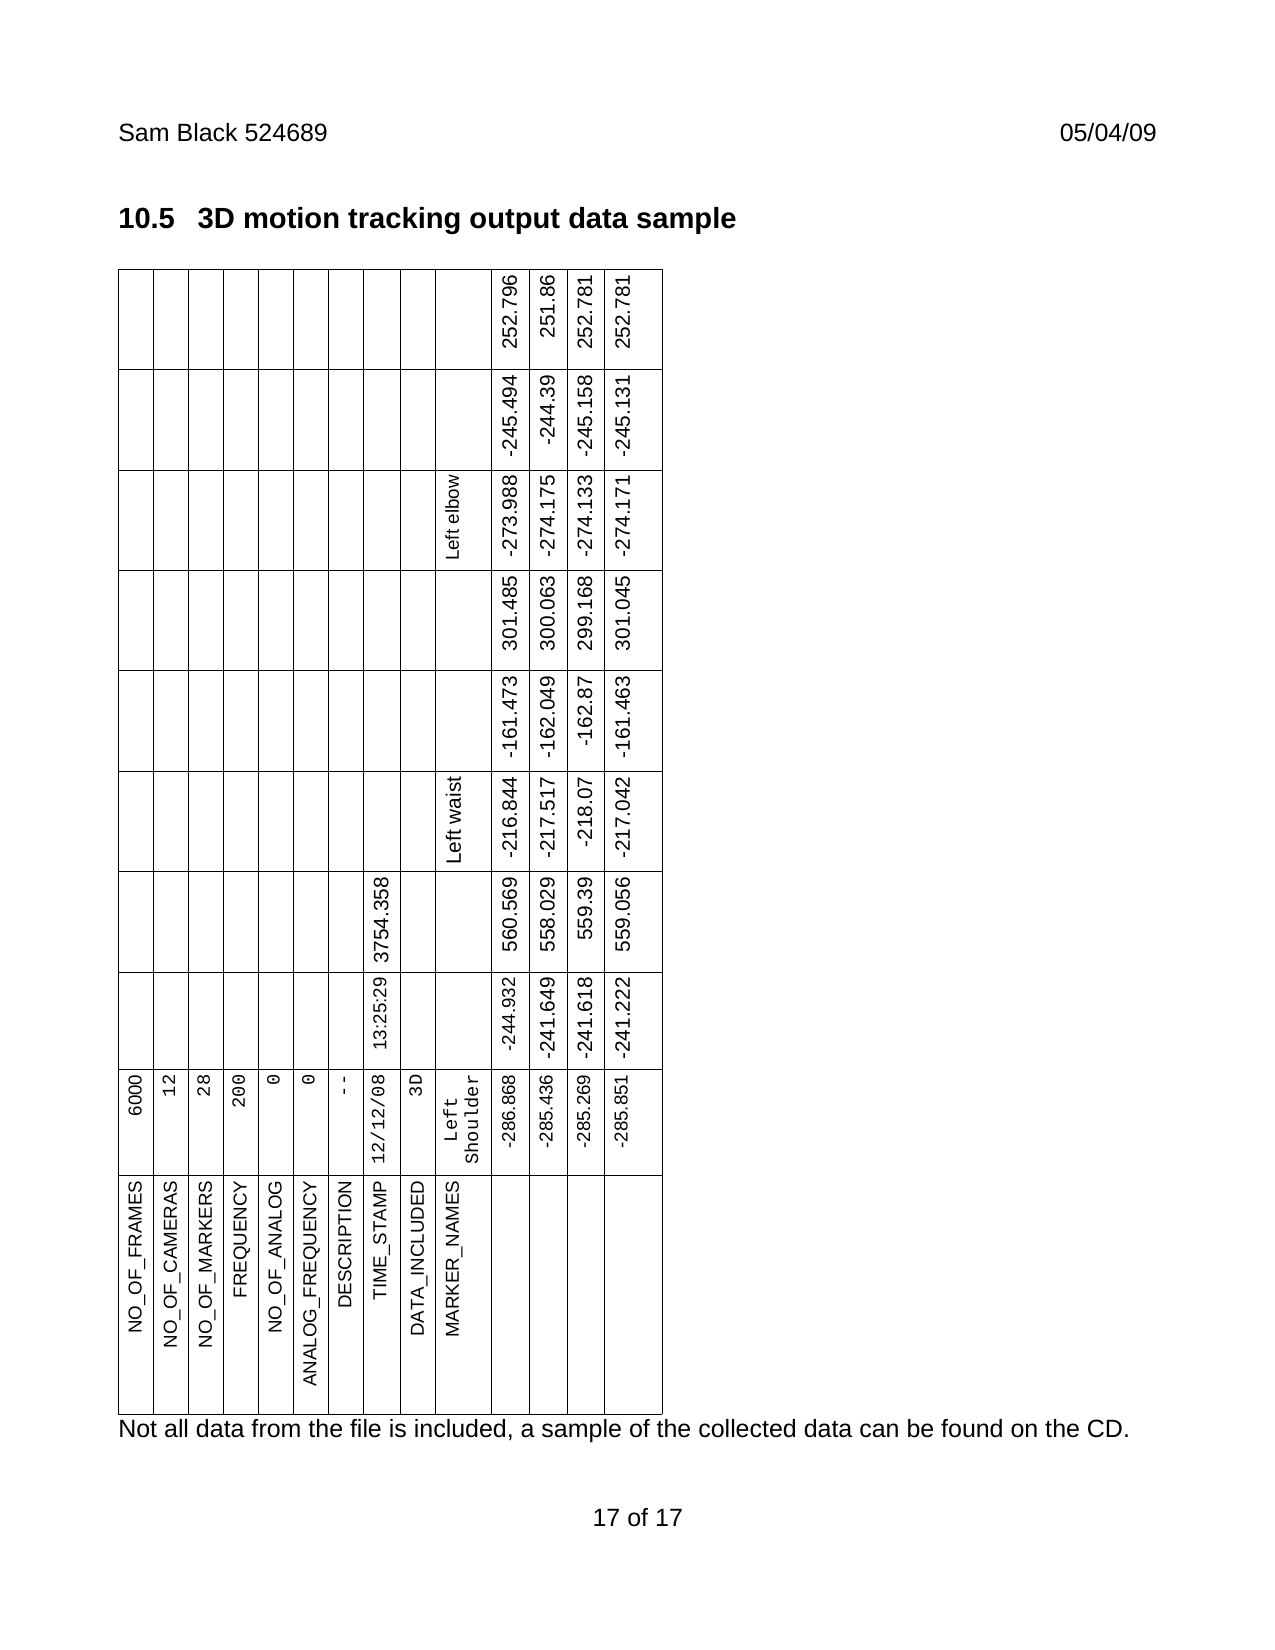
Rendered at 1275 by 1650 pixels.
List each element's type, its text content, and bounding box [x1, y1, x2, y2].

table_cell -216.844 [492, 772, 529, 871]
table_cell [259, 471, 293, 570]
table_cell [530, 1176, 567, 1414]
table_header [259, 270, 293, 369]
table_cell -241.222 [605, 973, 662, 1069]
table_cell -285.851 [605, 1070, 662, 1175]
table_cell [119, 973, 153, 1069]
table_cell [154, 973, 188, 1069]
table_cell [364, 571, 400, 670]
table_cell NO_OF_MARKERS [189, 1176, 223, 1414]
table_header [119, 270, 153, 369]
table_cell -274.171 [605, 471, 662, 570]
table_cell 6000 [119, 1070, 153, 1175]
table_cell [224, 370, 258, 469]
table_cell [294, 571, 328, 670]
table_header 252.781 [605, 270, 662, 369]
table_cell -285.269 [568, 1070, 604, 1175]
table_cell [294, 370, 328, 469]
table_cell -285.436 [530, 1070, 567, 1175]
table_header [364, 270, 400, 369]
table_header 252.781 [568, 270, 604, 369]
table_cell [401, 772, 435, 871]
table_cell MARKER_NAMES [436, 1176, 491, 1414]
table_cell 299.168 [568, 571, 604, 670]
table_cell 3D [401, 1070, 435, 1175]
table_cell [259, 973, 293, 1069]
table_cell [401, 370, 435, 469]
table_cell -286.868 [492, 1070, 529, 1175]
table_cell 12 [154, 1070, 188, 1175]
text Not all data from the file is included, a sample of the collected data can be found on the CD. [118, 1414, 1157, 1443]
table_cell [119, 772, 153, 871]
table_cell 13:25:29 [364, 973, 400, 1069]
table_cell [189, 872, 223, 972]
table_cell 560.569 [492, 872, 529, 972]
table_cell DATA_INCLUDED [401, 1176, 435, 1414]
table_cell [259, 772, 293, 871]
table_cell [189, 973, 223, 1069]
table_cell [329, 872, 363, 972]
table_cell [364, 370, 400, 469]
table_cell 12/12/08 [364, 1070, 400, 1175]
table_cell [492, 1176, 529, 1414]
table_cell -217.517 [530, 772, 567, 871]
table_cell [259, 872, 293, 972]
table_cell [189, 571, 223, 670]
table_cell 301.045 [605, 571, 662, 670]
table_cell [401, 872, 435, 972]
subtitle 3D motion tracking output data sample [118, 201, 1157, 235]
table_cell [189, 671, 223, 771]
table_cell -274.133 [568, 471, 604, 570]
table_cell -162.87 [568, 671, 604, 771]
table_cell [119, 872, 153, 972]
table_cell 0 [294, 1070, 328, 1175]
table_cell [224, 671, 258, 771]
table_cell [568, 1176, 604, 1414]
table_cell [436, 872, 491, 972]
table_cell Left waist [436, 772, 491, 871]
table_cell [154, 471, 188, 570]
table_cell NO_OF_ANALOG [259, 1176, 293, 1414]
table_cell [436, 973, 491, 1069]
table_header [401, 270, 435, 369]
table_cell NO_OF_CAMERAS [154, 1176, 188, 1414]
table_cell 28 [189, 1070, 223, 1175]
table_header [294, 270, 328, 369]
table_cell Left Shoulder [436, 1070, 491, 1175]
table_header 251.86 [530, 270, 567, 369]
table_cell NO_OF_FRAMES [119, 1176, 153, 1414]
table_cell [436, 671, 491, 771]
table_cell [189, 471, 223, 570]
table_cell 559.39 [568, 872, 604, 972]
table_cell -241.618 [568, 973, 604, 1069]
table_cell 558.029 [530, 872, 567, 972]
table_header [329, 270, 363, 369]
table_cell [154, 671, 188, 771]
table_cell [224, 872, 258, 972]
table_cell [224, 471, 258, 570]
table_cell -273.988 [492, 471, 529, 570]
table_cell [401, 571, 435, 670]
table_header [189, 270, 223, 369]
table_cell [119, 671, 153, 771]
table_cell -245.131 [605, 370, 662, 469]
table_cell [294, 872, 328, 972]
table_cell 559.056 [605, 872, 662, 972]
table_cell [119, 471, 153, 570]
table_cell [189, 772, 223, 871]
table_cell [154, 571, 188, 670]
table_cell [329, 772, 363, 871]
table_cell -241.649 [530, 973, 567, 1069]
table_cell [436, 571, 491, 670]
table_header [436, 270, 491, 369]
table_cell [154, 370, 188, 469]
table_cell FREQUENCY [224, 1176, 258, 1414]
table_cell [259, 571, 293, 670]
table_cell 301.485 [492, 571, 529, 670]
table_cell -- [329, 1070, 363, 1175]
table_cell [329, 571, 363, 670]
table_cell -245.158 [568, 370, 604, 469]
table_cell [401, 471, 435, 570]
table_cell 3754.358 [364, 872, 400, 972]
table_cell [329, 671, 363, 771]
table_cell -161.463 [605, 671, 662, 771]
table_cell [294, 772, 328, 871]
table_cell -274.175 [530, 471, 567, 570]
table_cell [259, 671, 293, 771]
table_cell Left elbow [436, 471, 491, 570]
table_cell 200 [224, 1070, 258, 1175]
table_cell -217.042 [605, 772, 662, 871]
table_header [224, 270, 258, 369]
table_cell [294, 973, 328, 1069]
table_cell [364, 772, 400, 871]
table_cell 300.063 [530, 571, 567, 670]
table_cell -162.049 [530, 671, 567, 771]
table_cell [224, 973, 258, 1069]
table_cell [329, 370, 363, 469]
table_cell [154, 872, 188, 972]
table_cell [436, 370, 491, 469]
table_cell ANALOG_FREQUENCY [294, 1176, 328, 1414]
table_cell [364, 471, 400, 570]
table_cell [605, 1176, 662, 1414]
table_cell DESCRIPTION [329, 1176, 363, 1414]
table_header [154, 270, 188, 369]
table_cell -218.07 [568, 772, 604, 871]
table_cell -244.39 [530, 370, 567, 469]
table_cell [119, 571, 153, 670]
table_cell [401, 671, 435, 771]
table_cell [329, 471, 363, 570]
table_cell -245.494 [492, 370, 529, 469]
table_cell 0 [259, 1070, 293, 1175]
table_cell TIME_STAMP [364, 1176, 400, 1414]
table_cell [154, 772, 188, 871]
table_cell [189, 370, 223, 469]
table_header 252.796 [492, 270, 529, 369]
table_cell -244.932 [492, 973, 529, 1069]
table_cell [259, 370, 293, 469]
table_cell [329, 973, 363, 1069]
table_cell [294, 671, 328, 771]
table_cell [364, 671, 400, 771]
table_cell [294, 471, 328, 570]
table_cell [224, 571, 258, 670]
table_cell [119, 370, 153, 469]
table_cell -161.473 [492, 671, 529, 771]
table_cell [401, 973, 435, 1069]
table_cell [224, 772, 258, 871]
